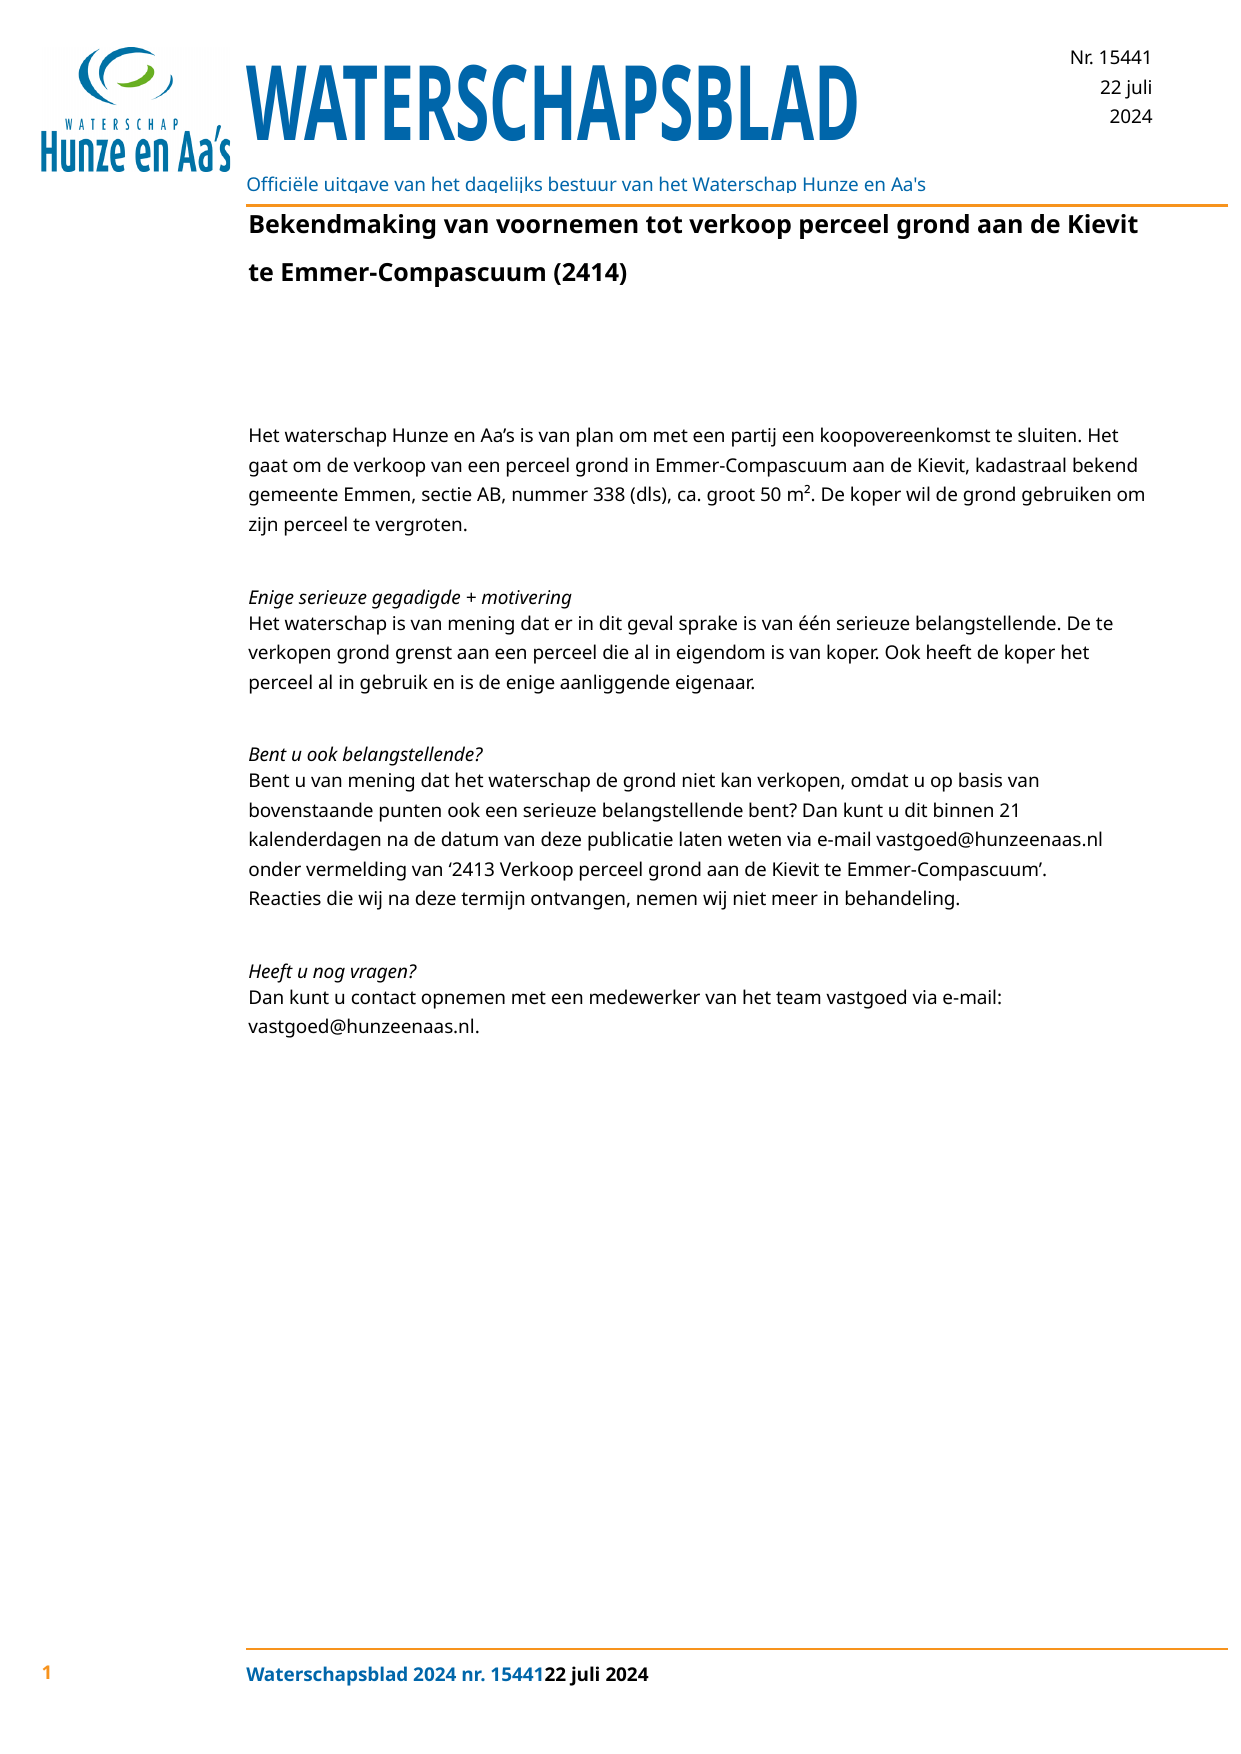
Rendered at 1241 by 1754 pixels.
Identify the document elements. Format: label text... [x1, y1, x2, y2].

text Dan kunt u contact opnemen met een medewerker van het team vastgoed via e-mail: vastgoed@hunzeenaas.nl. [248, 984, 1152, 1039]
picture [226, 145, 231, 156]
picture [183, 163, 191, 172]
text Reacties die wij na deze termijn ontvangen, nemen wij niet meer in behandeling. [248, 886, 1152, 911]
text Bent u ook belangstellende? [248, 742, 1152, 767]
text Het waterschap Hunze en Aa’s is van plan om met een partij een koopovereenkomst te sluiten. Het gaat om de verkoop van een perceel grond in Emmer-Compascuum aan de Kievit, kadastraal bekend gemeente Emmen, sectie AB, nummer 338 (dls), ca. groot 50 m². De koper wil de grond gebruiken om zijn perceel te vergroten. [248, 422, 1152, 537]
picture [41, 47, 231, 172]
text Bekendmaking van voornemen tot verkoop perceel grond aan de Kievit te Emmer-Compascuum (2414) [248, 207, 1152, 288]
text Heeft u nog vragen? [248, 958, 1152, 984]
text Bent u van mening dat het waterschap de grond niet kan verkopen, omdat u op basis van bovenstaande punten ook een serieuze belangstellende bent? Dan kunt u dit binnen 21 kalenderdagen na de datum van deze publicatie laten weten via e-mail vastgoed@hunzeenaas.nl onder vermelding van ‘2413 Verkoop perceel grond aan de Kievit te Emmer-Compascuum’. [248, 767, 1152, 882]
picture [47, 154, 51, 172]
text Het waterschap is van mening dat er in dit geval sprake is van één serieuze belangstellende. De te verkopen grond grenst aan een perceel die al in eigendom is van koper. Ook heeft de koper het perceel al in gebruik en is de enige aanliggende eigenaar. [248, 610, 1152, 694]
text Enige serieuze gegadigde + motivering [248, 584, 1152, 610]
